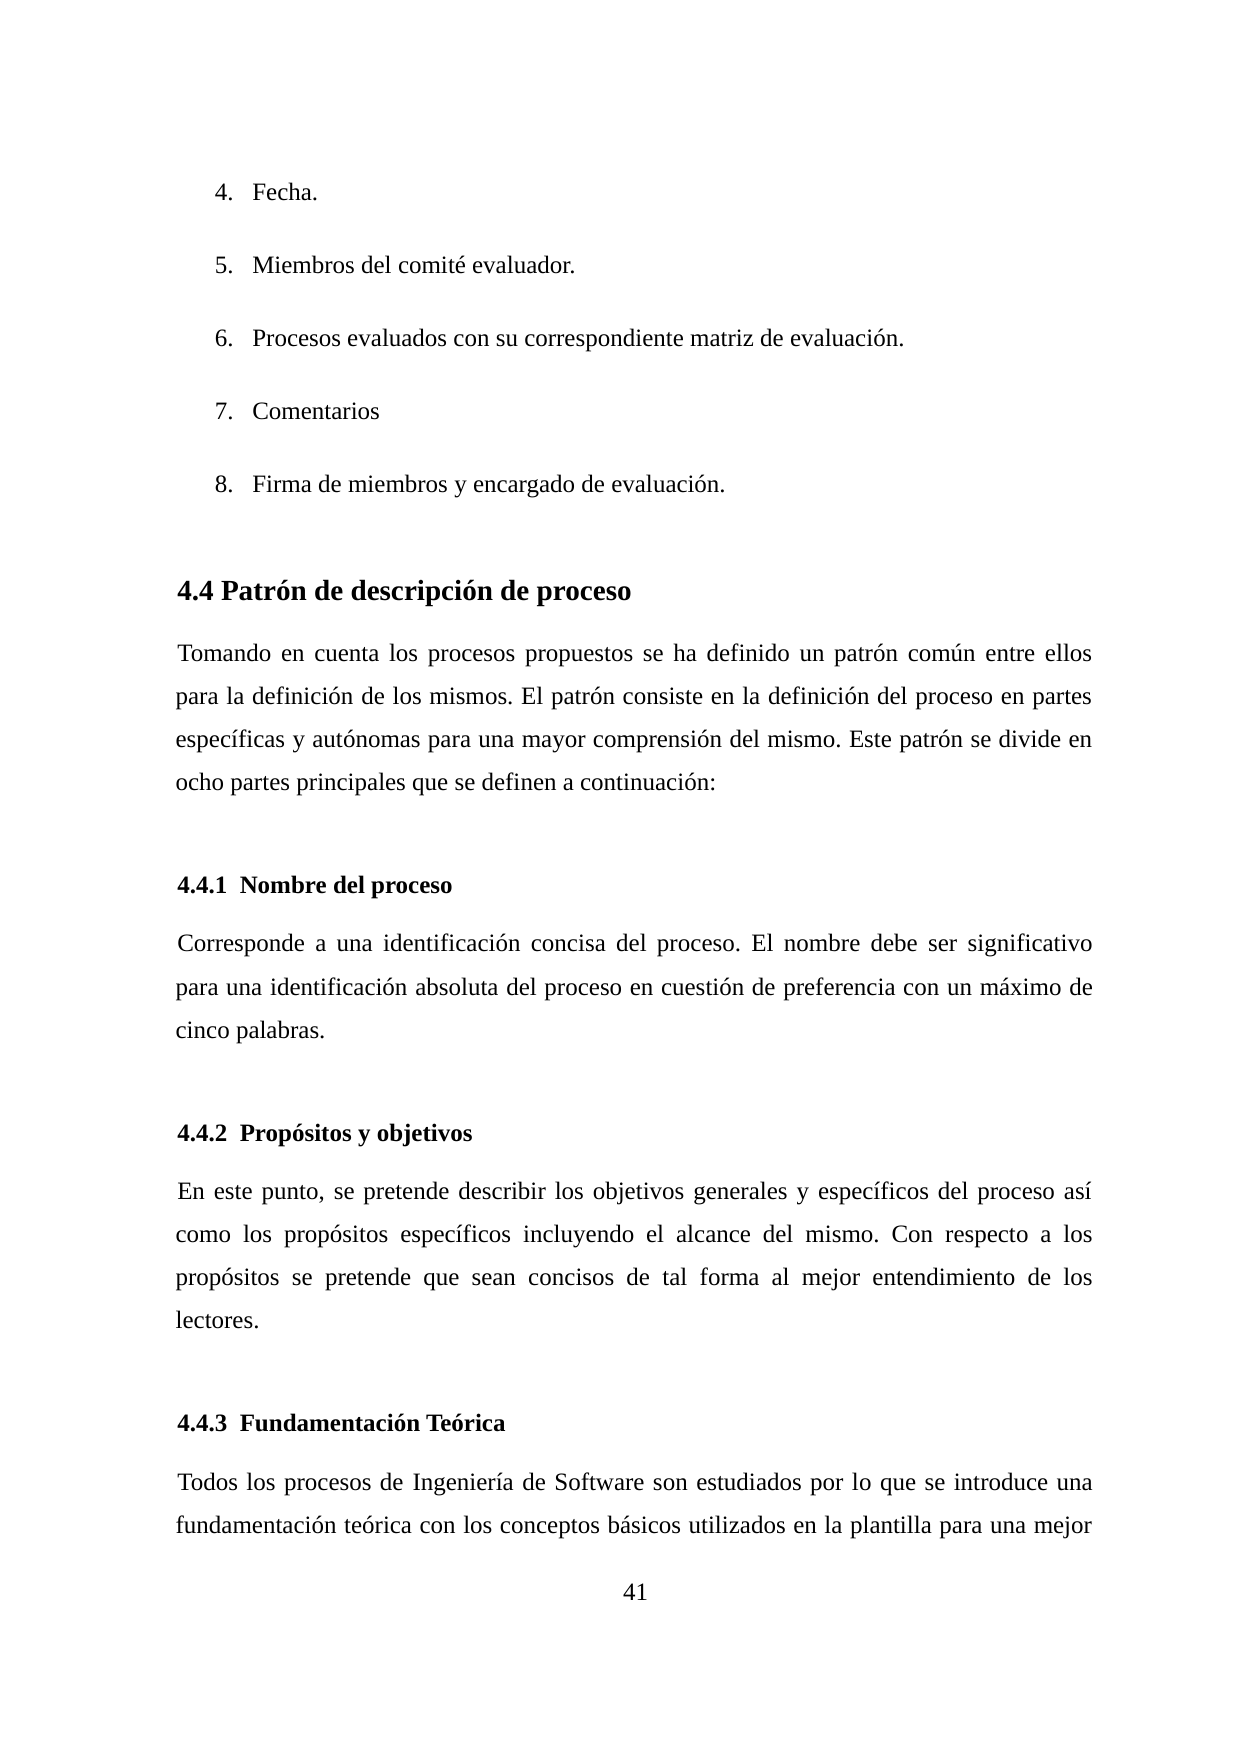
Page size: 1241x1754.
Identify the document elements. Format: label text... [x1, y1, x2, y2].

list Miembros del comité evaluador. [214, 250, 1093, 279]
text 4.4.2 Propósitos y objetivos [177, 1118, 1093, 1147]
list Firma de miembros y encargado de evaluación. [214, 469, 1093, 498]
list Comentarios [214, 396, 1093, 425]
text 4.4.1 Nombre del proceso [177, 870, 1093, 899]
text En este punto, se pretende describir los objetivos generales y específicos del proceso así como los propósitos específicos incluyendo el alcance del mismo. Con respecto a los propósitos se pretende que sean concisos de tal forma al mejor entendimiento de los lectores. [175, 1176, 1093, 1334]
subtitle 4.4 Patrón de descripción de proceso [177, 573, 1093, 606]
text 4.4.3 Fundamentación Teórica [177, 1408, 1093, 1437]
text Todos los procesos de Ingeniería de Software son estudiados por lo que se introduce una fundamentación teórica con los conceptos básicos utilizados en la plantilla para una mejor [175, 1467, 1093, 1538]
text Corresponde a una identificación concisa del proceso. El nombre debe ser significativo para una identificación absoluta del proceso en cuestión de preferencia con un máximo de cinco palabras. [175, 928, 1093, 1043]
list Fecha. [214, 177, 1093, 206]
list Procesos evaluados con su correspondiente matriz de evaluación. [214, 323, 1093, 352]
text Tomando en cuenta los procesos propuestos se ha definido un patrón común entre ellos para la definición de los mismos. El patrón consiste en la definición del proceso en partes específicas y autónomas para una mayor comprensión del mismo. Este patrón se divide en ocho partes principales que se definen a continuación: [175, 638, 1093, 796]
